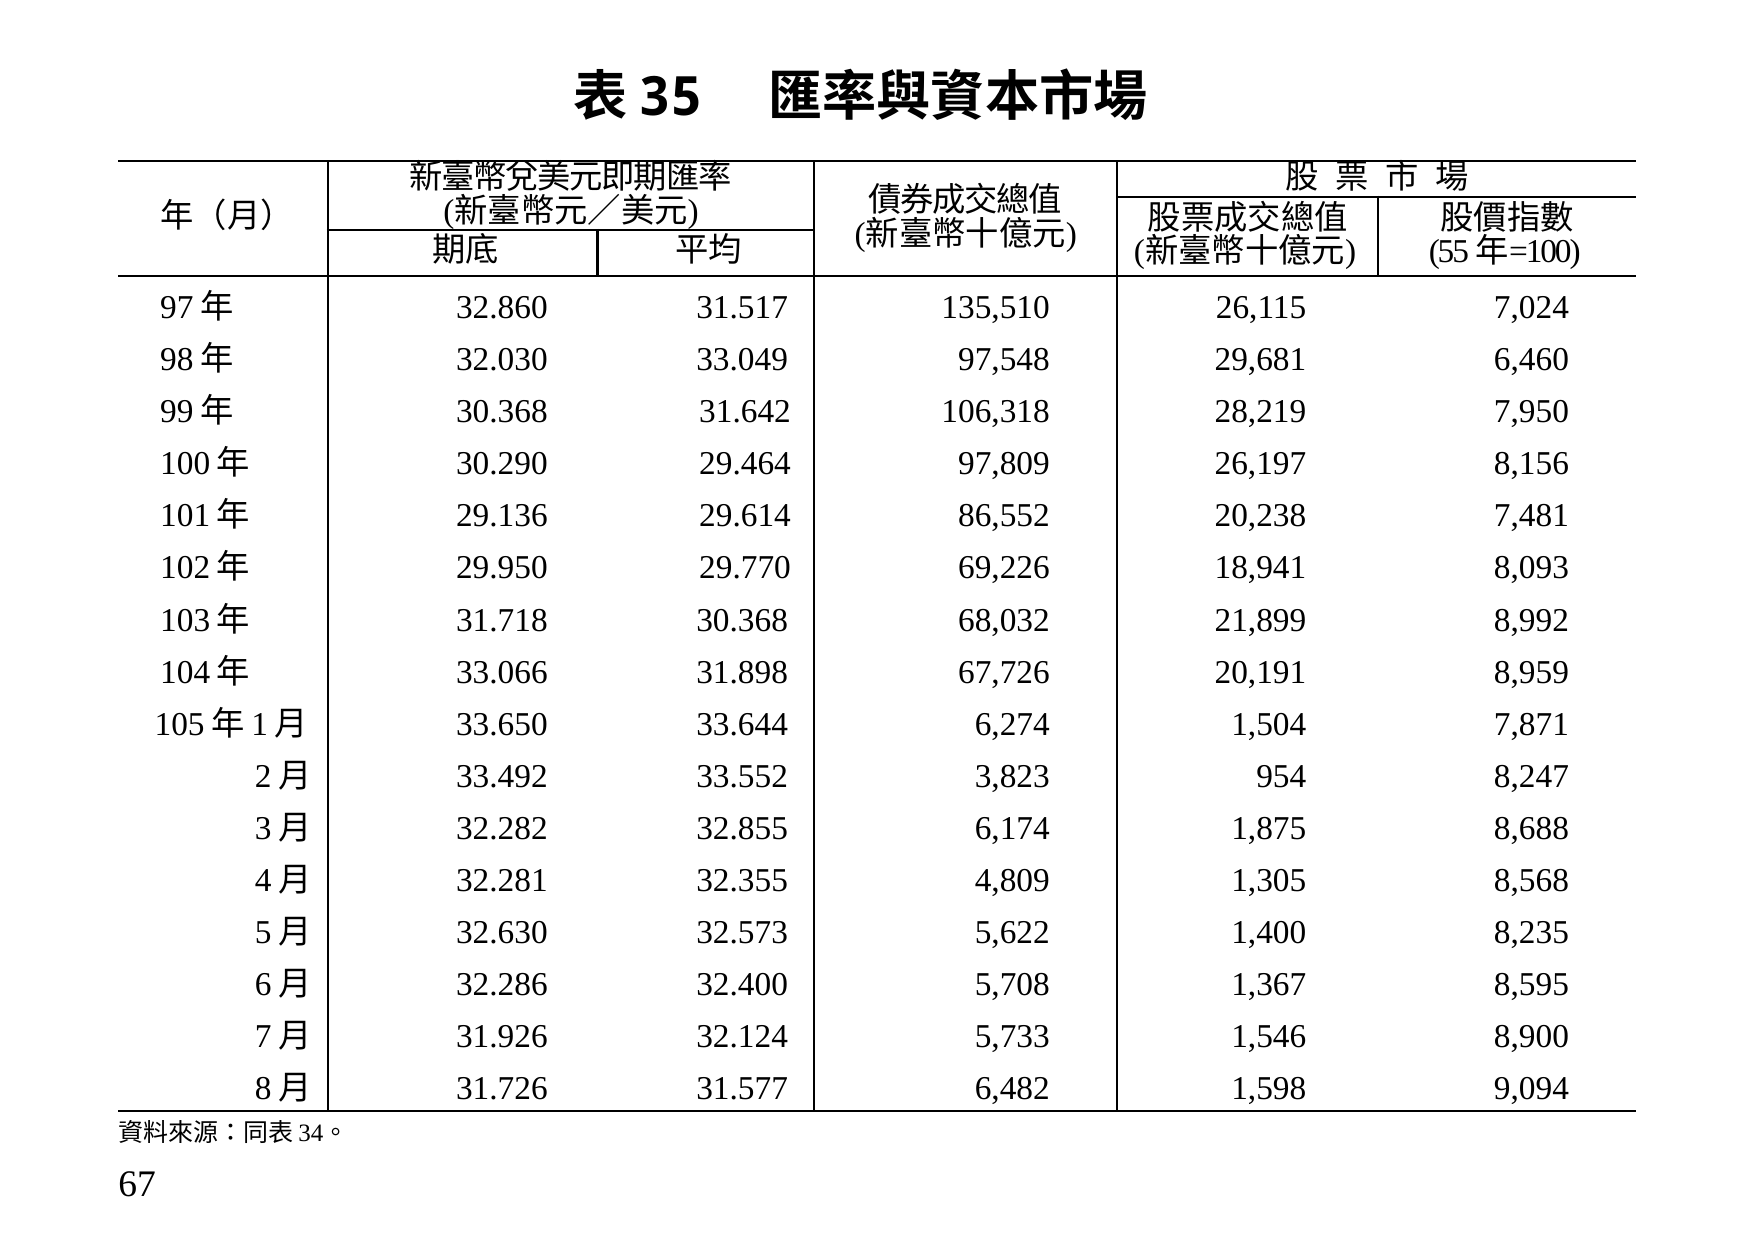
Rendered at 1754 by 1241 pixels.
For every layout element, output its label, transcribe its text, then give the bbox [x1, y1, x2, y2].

table_cell 26,115 [1118, 277, 1373, 329]
table_cell 7,024 [1374, 277, 1636, 329]
table_cell 32.030 [329, 329, 597, 381]
table_cell 86,552 [815, 485, 1116, 537]
table_cell 6,174 [815, 798, 1116, 850]
table_cell 5,622 [815, 902, 1116, 954]
table_cell 1,875 [1118, 798, 1373, 850]
table_cell 股票成交總值 (新臺幣十億元) [1118, 198, 1377, 275]
table_cell 97年 [118, 277, 327, 329]
table_cell 32.286 [329, 954, 597, 1006]
table_cell 1,305 [1118, 850, 1373, 902]
table_cell 8,235 [1374, 902, 1636, 954]
table_cell 30.290 [329, 433, 597, 485]
table_cell 21,899 [1118, 589, 1373, 641]
table_cell 8,247 [1374, 746, 1636, 798]
table_cell 8月 [118, 1058, 327, 1110]
table_cell 8,900 [1374, 1006, 1636, 1058]
table_cell 33.492 [329, 746, 597, 798]
table_cell 101年 [118, 485, 327, 537]
table_cell 67,726 [815, 641, 1116, 693]
table_cell 8,093 [1374, 537, 1636, 589]
table_cell 31.577 [598, 1058, 813, 1110]
table_cell 6月 [118, 954, 327, 1006]
table_cell 股價指數 (55年=100) [1379, 198, 1636, 275]
table_cell 33.644 [598, 694, 813, 746]
table_cell 7,481 [1374, 485, 1636, 537]
table_cell 29,681 [1118, 329, 1373, 381]
table_cell 6,482 [815, 1058, 1116, 1110]
table_cell 期底 [329, 231, 596, 275]
table_cell 103年 [118, 589, 327, 641]
table_cell 1,504 [1118, 694, 1373, 746]
table_cell 105年1月 [118, 694, 327, 746]
table_cell 29.614 [598, 485, 813, 537]
table_cell 7月 [118, 1006, 327, 1058]
table_cell 9,094 [1374, 1058, 1636, 1110]
table_cell 5月 [118, 902, 327, 954]
text 資料來源：同表34。 [118, 1112, 1636, 1148]
table_cell 32.281 [329, 850, 597, 902]
table_cell 7,950 [1374, 381, 1636, 433]
table_cell 20,191 [1118, 641, 1373, 693]
table_cell 104年 [118, 641, 327, 693]
table_cell 33.066 [329, 641, 597, 693]
table_header 債券成交總值 (新臺幣十億元) [815, 162, 1116, 275]
table_cell 1,400 [1118, 902, 1373, 954]
table_cell 1,598 [1118, 1058, 1373, 1110]
table_cell 98年 [118, 329, 327, 381]
table_cell 97,809 [815, 433, 1116, 485]
table_cell 31.718 [329, 589, 597, 641]
table_cell 32.400 [598, 954, 813, 1006]
table_cell 69,226 [815, 537, 1116, 589]
table_cell 18,941 [1118, 537, 1373, 589]
table_cell 31.642 [598, 381, 813, 433]
table_cell 6,274 [815, 694, 1116, 746]
table_cell 99年 [118, 381, 327, 433]
table_cell 6,460 [1374, 329, 1636, 381]
table_cell 8,156 [1374, 433, 1636, 485]
table_header 股 票 市 場 [1118, 162, 1636, 196]
table_cell 8,688 [1374, 798, 1636, 850]
table_cell 1,367 [1118, 954, 1373, 1006]
table_cell 29.464 [598, 433, 813, 485]
table_cell 平均 [599, 231, 813, 275]
table_cell 29.770 [598, 537, 813, 589]
table_cell 5,733 [815, 1006, 1116, 1058]
table_cell 3月 [118, 798, 327, 850]
table_cell 29.136 [329, 485, 597, 537]
table_cell 32.124 [598, 1006, 813, 1058]
table_cell 28,219 [1118, 381, 1373, 433]
table_cell 8,568 [1374, 850, 1636, 902]
table_cell 102年 [118, 537, 327, 589]
table_cell 68,032 [815, 589, 1116, 641]
table_cell 32.855 [598, 798, 813, 850]
table_cell 26,197 [1118, 433, 1373, 485]
table_cell 8,992 [1374, 589, 1636, 641]
table_cell 31.926 [329, 1006, 597, 1058]
table_cell 33.650 [329, 694, 597, 746]
table_cell 1,546 [1118, 1006, 1373, 1058]
table_cell 8,959 [1374, 641, 1636, 693]
table_cell 33.049 [598, 329, 813, 381]
table_cell 97,548 [815, 329, 1116, 381]
table_cell 135,510 [815, 277, 1116, 329]
table_cell 8,595 [1374, 954, 1636, 1006]
table_cell 5,708 [815, 954, 1116, 1006]
table_cell 32.282 [329, 798, 597, 850]
table_cell 20,238 [1118, 485, 1373, 537]
table_cell 30.368 [329, 381, 597, 433]
table_cell 7,871 [1374, 694, 1636, 746]
table_cell 32.630 [329, 902, 597, 954]
table_cell 106,318 [815, 381, 1116, 433]
subtitle 表35 匯率與資本市場 [118, 53, 1636, 131]
table_cell 4,809 [815, 850, 1116, 902]
table_cell 31.898 [598, 641, 813, 693]
table_cell 32.355 [598, 850, 813, 902]
table_cell 30.368 [598, 589, 813, 641]
table_cell 100年 [118, 433, 327, 485]
table_cell 31.726 [329, 1058, 597, 1110]
table_cell 2月 [118, 746, 327, 798]
table_cell 31.517 [598, 277, 813, 329]
table_cell 32.860 [329, 277, 597, 329]
table_cell 3,823 [815, 746, 1116, 798]
table_cell 4月 [118, 850, 327, 902]
table_header 新臺幣兌美元即期匯率 (新臺幣元／美元) [329, 162, 813, 229]
table_cell 29.950 [329, 537, 597, 589]
table_cell 33.552 [598, 746, 813, 798]
table_cell 954 [1118, 746, 1373, 798]
table_cell 32.573 [598, 902, 813, 954]
table_header 年（月） [118, 162, 327, 275]
